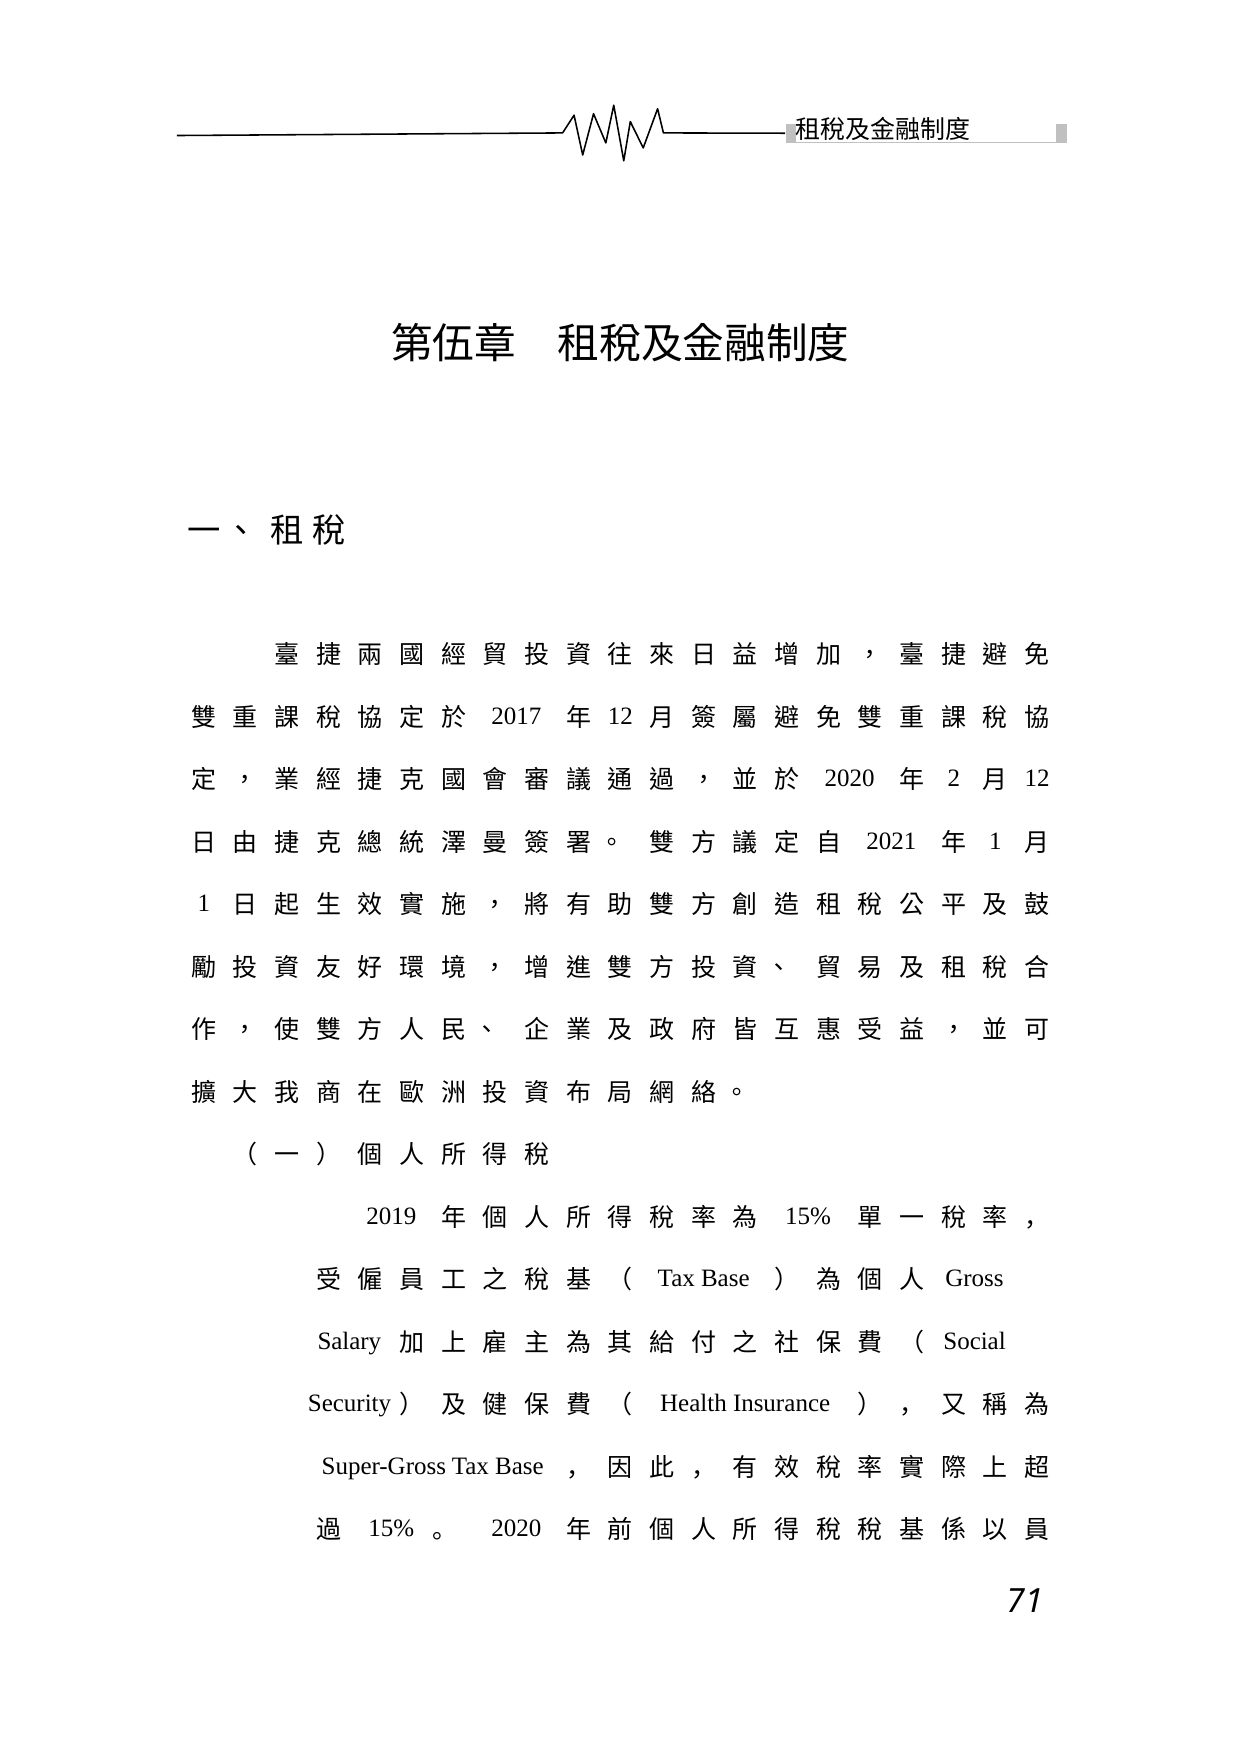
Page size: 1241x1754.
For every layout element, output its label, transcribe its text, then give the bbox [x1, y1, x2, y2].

text 第伍章 租稅及金融制度 [183, 299, 1058, 361]
text 2019年個人所得稅率為15%單一稅率，受僱員工之稅基（Tax Base）為個人Gross Salary加上雇主為其給付之社保費（Social Security）及健保費（Health Insurance），又稱為Super-Gross Tax Base，因此，有效稅率實際上超過15%。2020年前個人所得稅稅基係以員 [281, 1174, 1058, 1549]
text 臺捷兩國經貿投資往來日益增加，臺捷避免雙重課稅協定於2017年12月簽屬避免雙重課稅協定，業經捷克國會審議通過，並於2020年2月12日由捷克總統澤曼簽署。雙方議定自2021年1月1日起生效實施，將有助雙方創造租稅公平及鼓勵投資友好環境，增進雙方投資、貿易及租稅合作，使雙方人民、企業及政府皆互惠受益，並可擴大我商在歐洲投資布局網絡。 [183, 611, 1058, 1111]
text 一、租稅 [183, 486, 1058, 549]
text （一）個人所得稅 [207, 1111, 1058, 1174]
